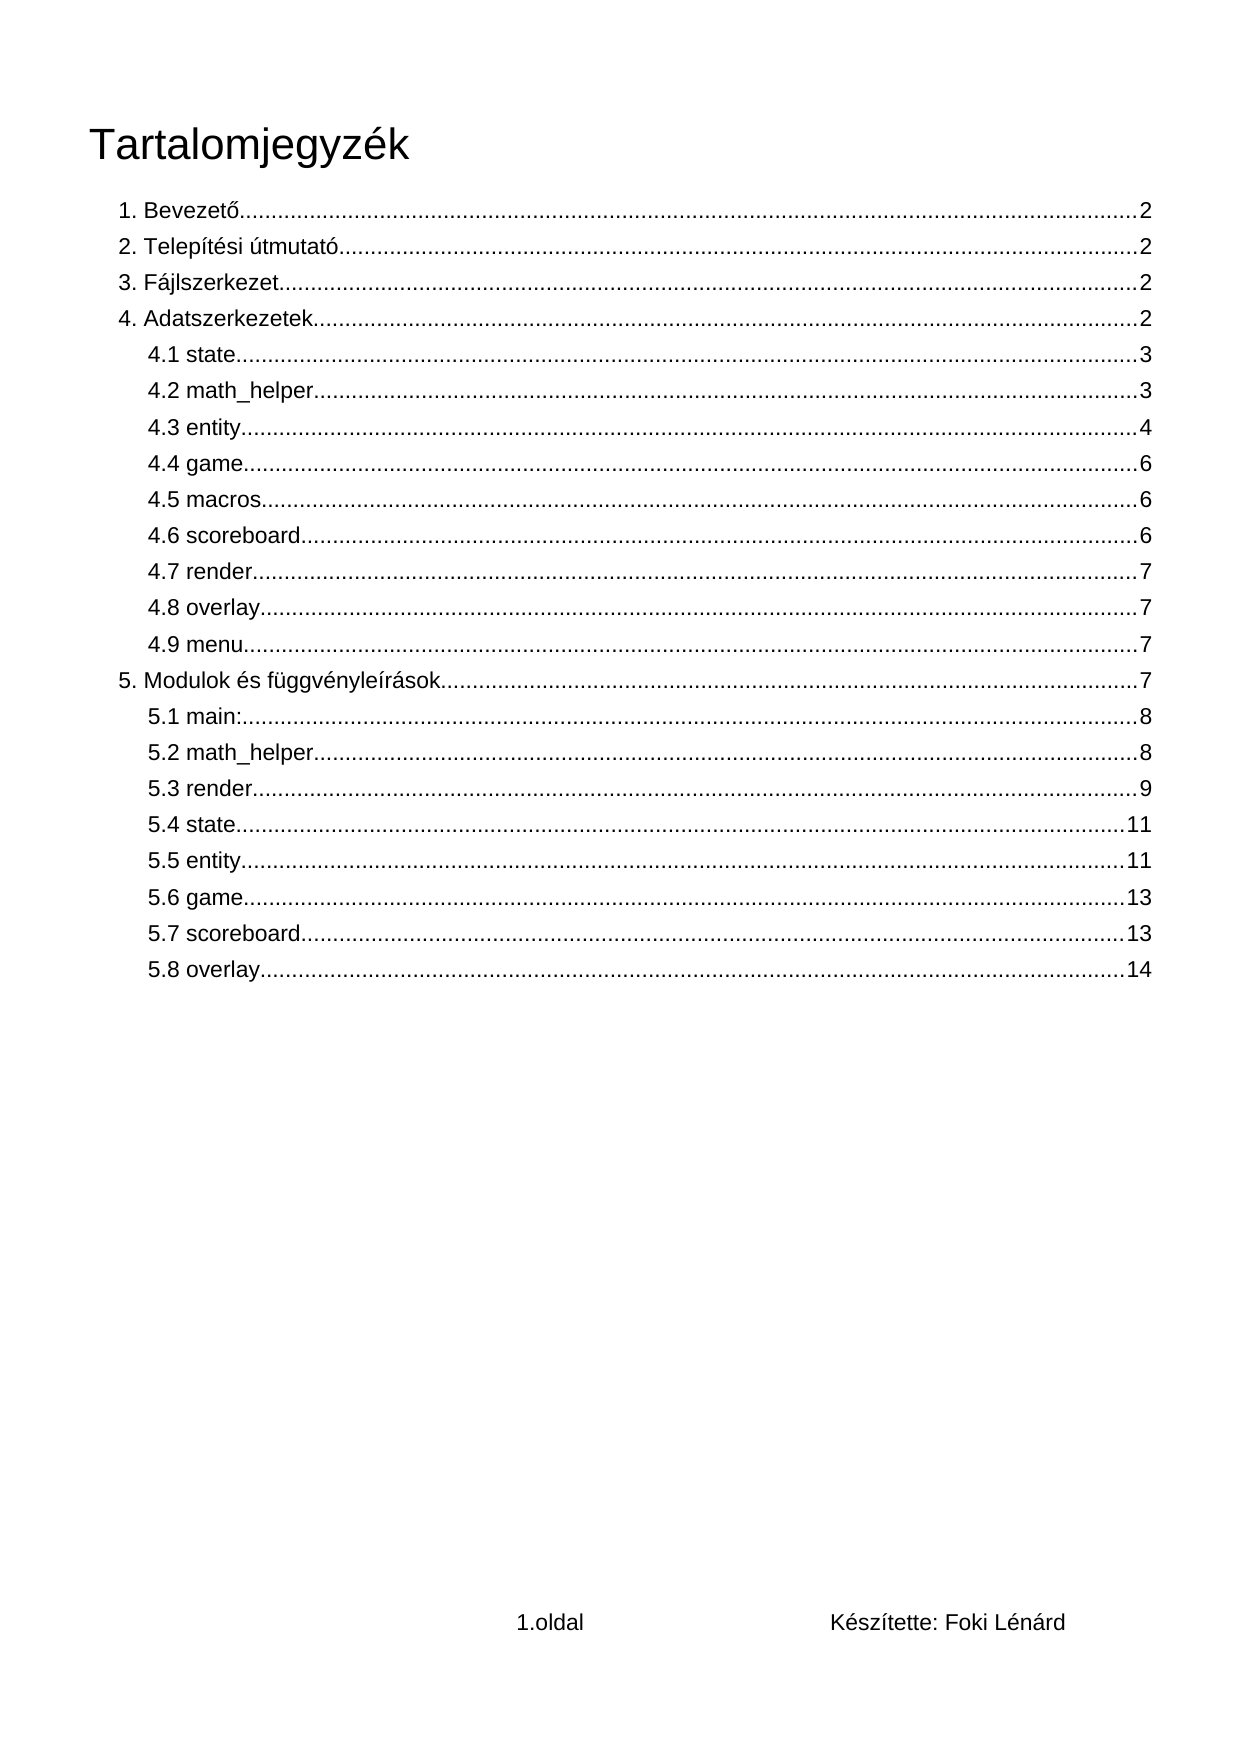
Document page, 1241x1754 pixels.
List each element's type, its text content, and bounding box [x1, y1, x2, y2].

text 5. Modulok és függvényleírások 7 [118, 667, 1152, 693]
text 4.4 game 6 [148, 450, 1152, 476]
text 5.8 overlay 14 [148, 956, 1152, 982]
text 4.9 menu 7 [148, 631, 1152, 657]
text 4. Adatszerkezetek 2 [118, 305, 1152, 332]
text 2. Telepítési útmutató 2 [118, 233, 1152, 259]
text 4.5 macros 6 [148, 486, 1152, 512]
text 4.6 scoreboard 6 [148, 522, 1152, 548]
text 4.8 overlay 7 [148, 594, 1152, 621]
text 1. Bevezető 2 [118, 197, 1152, 223]
text 5.4 state 11 [148, 811, 1152, 838]
text 3. Fájlszerkezet 2 [118, 269, 1152, 295]
text 5.7 scoreboard 13 [148, 920, 1152, 946]
text 5.5 entity 11 [148, 847, 1152, 874]
text 5.3 render 9 [148, 775, 1152, 801]
text 4.7 render 7 [148, 558, 1152, 584]
text 5.6 game 13 [148, 883, 1152, 910]
text 4.3 entity 4 [148, 414, 1152, 440]
text 5.2 math_helper 8 [148, 739, 1152, 765]
subtitle Tartalomjegyzék [88, 118, 1152, 168]
text 4.1 state 3 [148, 341, 1152, 368]
text 4.2 math_helper 3 [148, 377, 1152, 404]
text 5.1 main: 8 [148, 703, 1152, 729]
